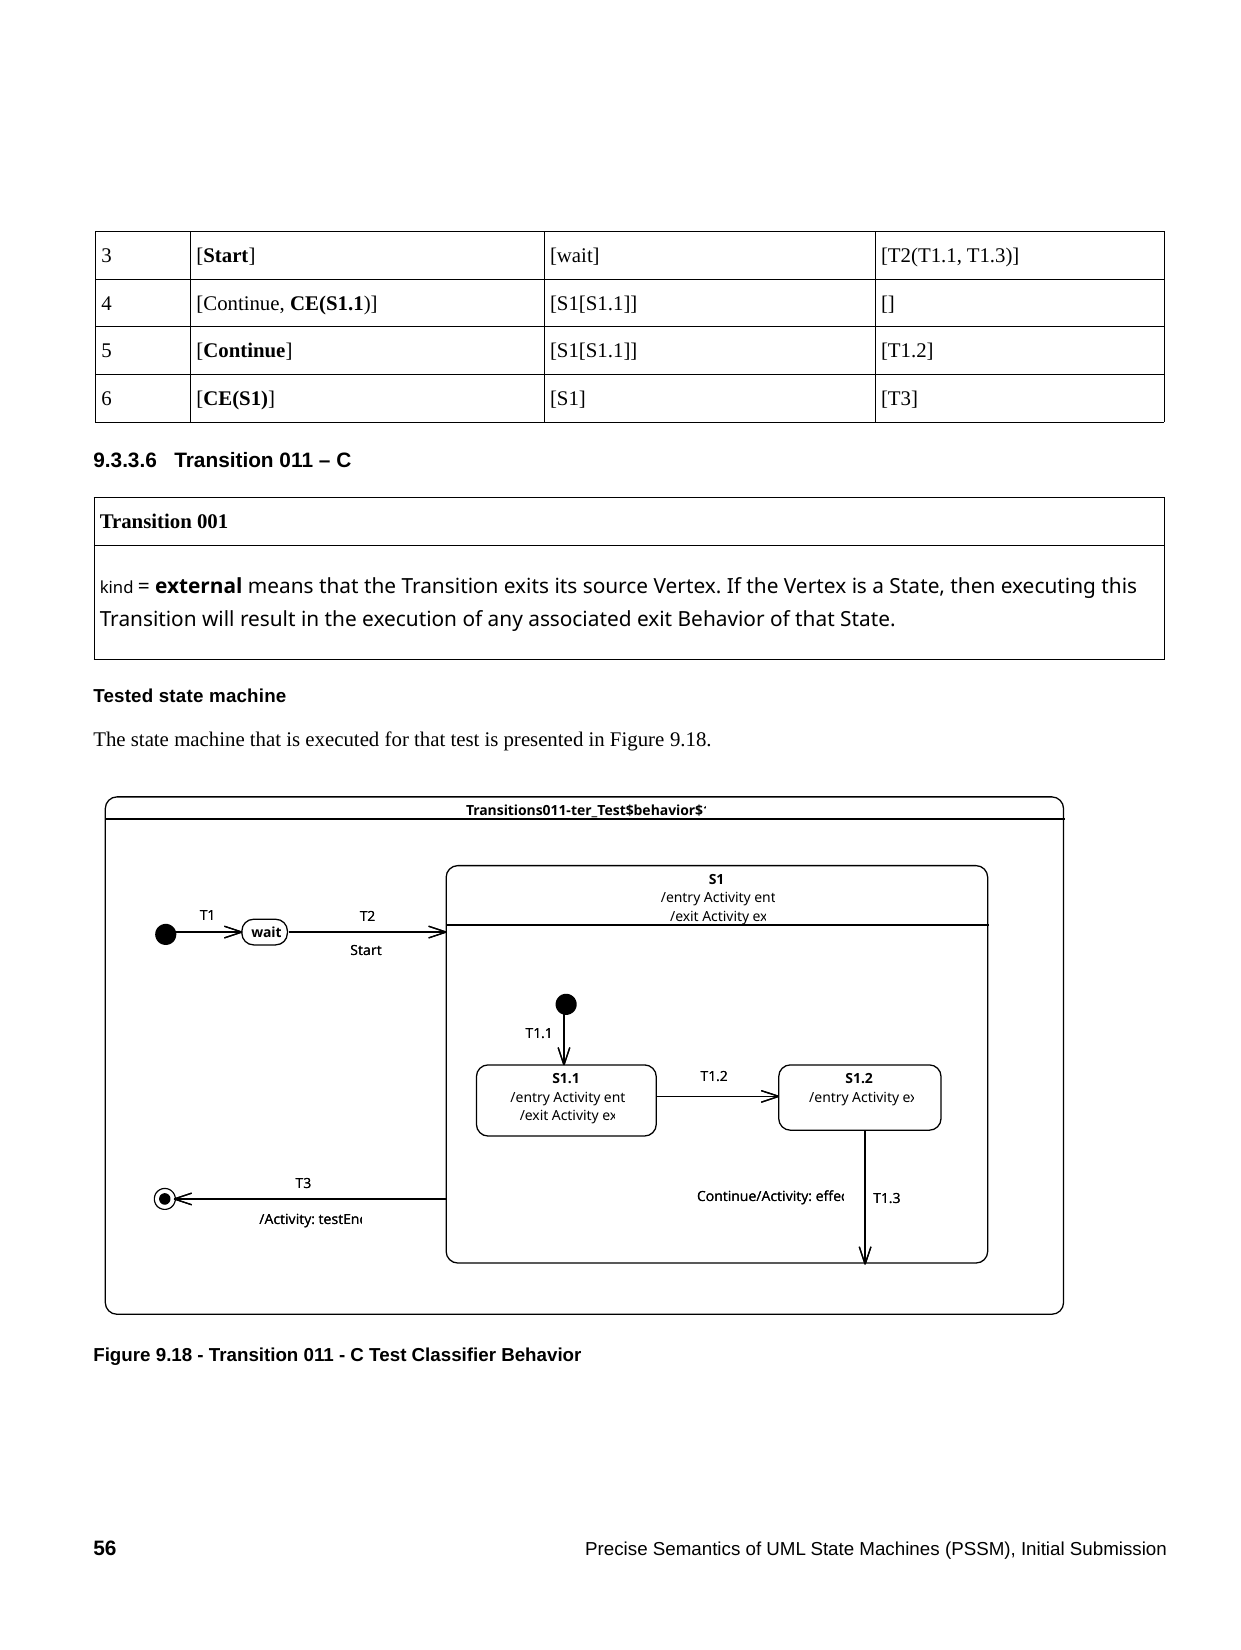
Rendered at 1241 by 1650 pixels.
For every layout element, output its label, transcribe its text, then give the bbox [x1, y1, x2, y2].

table_cell [T2(T1.1, T1.3)] [876, 232, 1164, 279]
table_cell [S1[S1.1]] [545, 280, 875, 326]
text Figure 9.18 - Transition 011 - C Test Classifier Behavior [93, 1343, 1127, 1365]
subtitle Tested state machine [93, 684, 1164, 706]
table_cell 4 [96, 280, 190, 326]
table_cell [Continue, CE(S1.1)] [191, 280, 544, 326]
text The state machine that is executed for that test is presented in Figure 9.18. [93, 727, 1164, 751]
table_cell [S1[S1.1]] [545, 327, 875, 374]
table_cell [CE(S1)] [191, 375, 544, 422]
table_cell [Start] [191, 232, 544, 279]
table_cell [T1.2] [876, 327, 1164, 374]
table_cell [wait] [545, 232, 875, 279]
table_cell 3 [96, 232, 190, 279]
table_cell 5 [96, 327, 190, 374]
table_header Transition 001 [95, 498, 1164, 545]
table_cell 6 [96, 375, 190, 422]
table_cell kind = external means that the Transition exits its source Vertex. If the Vertex is a State, then executing this Transition will result in the execution of any associated exit Behavior of that State. [95, 546, 1164, 659]
table_cell [S1] [545, 375, 875, 422]
subtitle Transition 011 – C [93, 447, 1164, 472]
table_cell [Continue] [191, 327, 544, 374]
table_cell [] [876, 280, 1164, 326]
table_cell [T3] [876, 375, 1164, 422]
